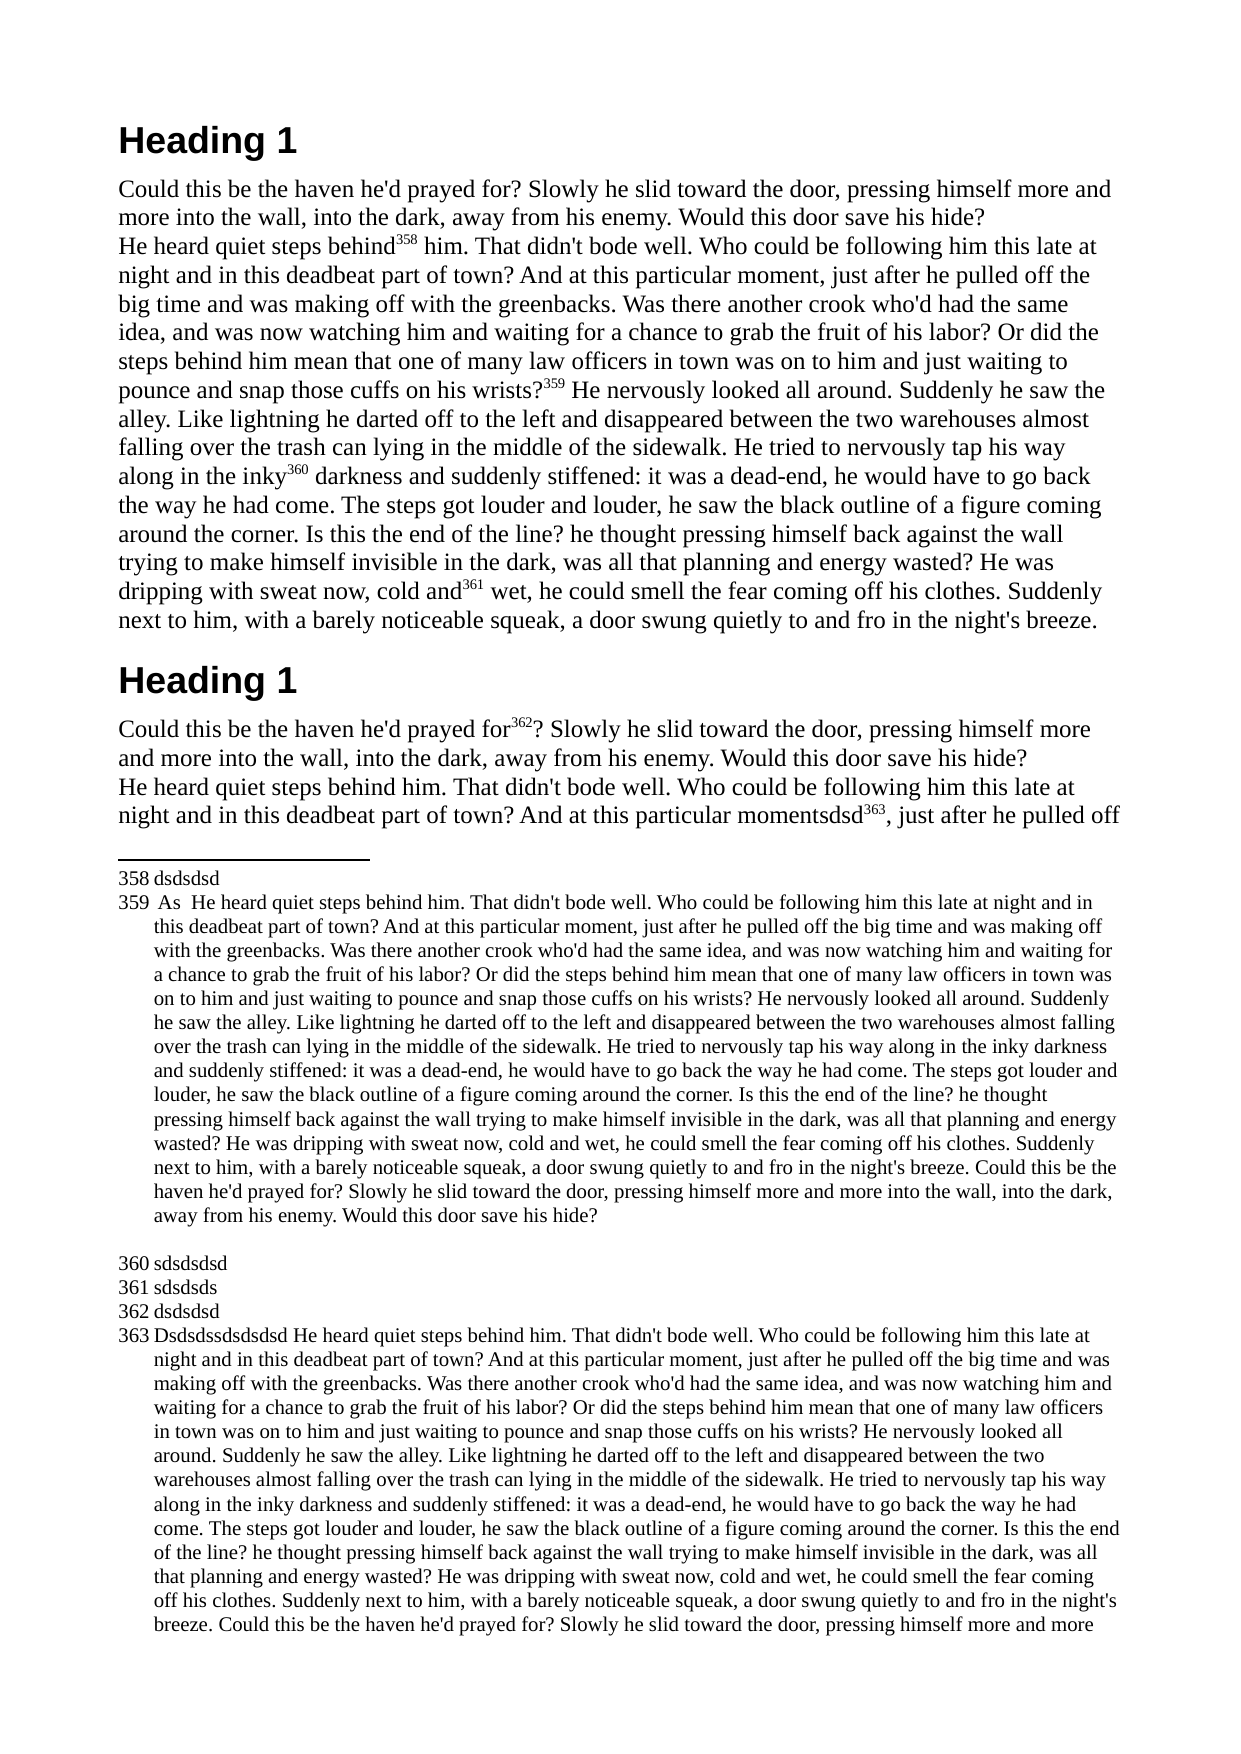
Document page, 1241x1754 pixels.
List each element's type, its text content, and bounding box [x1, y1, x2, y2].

text He heard quiet steps behind him. That didn't bode well. Who could be following him this late at night and in this deadbeat part of town? And at this particular moment, just after he pulled off the big time and was making off with the greenbacks. Was there another crook who'd had the same idea, and was now watching him and waiting for a chance to grab the fruit of his labor? Or did the steps behind him mean that one of many law officers in town was on to him and just waiting to pounce and snap those cuffs on his wrists? He nervously looked all around. Suddenly he saw the alley. Like lightning he darted off to the left and disappeared between the two warehouses almost falling over the trash can lying in the middle of the sidewalk. He tried to nervously tap his way along in the inky darkness and suddenly stiffened: it was a dead-end, he would have to go back the way he had come. The steps got louder and louder, he saw the black outline of a figure coming around the corner. Is this the end of the line? he thought pressing himself back against the wall trying to make himself invisible in the dark, was all that planning and energy wasted? He was dripping with sweat now, cold and wet, he could smell the fear coming off his clothes. Suddenly next to him, with a barely noticeable squeak, a door swung quietly to and fro in the night's breeze. [118, 231, 1122, 634]
text sdsdsdsd [118, 1251, 1122, 1275]
text As He heard quiet steps behind him. That didn't bode well. Who could be following him this late at night and in this deadbeat part of town? And at this particular moment, just after he pulled off the big time and was making off with the greenbacks. Was there another crook who'd had the same idea, and was now watching him and waiting for a chance to grab the fruit of his labor? Or did the steps behind him mean that one of many law officers in town was on to him and just waiting to pounce and snap those cuffs on his wrists? He nervously looked all around. Suddenly he saw the alley. Like lightning he darted off to the left and disappeared between the two warehouses almost falling over the trash can lying in the middle of the sidewalk. He tried to nervously tap his way along in the inky darkness and suddenly stiffened: it was a dead-end, he would have to go back the way he had come. The steps got louder and louder, he saw the black outline of a figure coming around the corner. Is this the end of the line? he thought pressing himself back against the wall trying to make himself invisible in the dark, was all that planning and energy wasted? He was dripping with sweat now, cold and wet, he could smell the fear coming off his clothes. Suddenly next to him, with a barely noticeable squeak, a door swung quietly to and fro in the night's breeze. Could this be the haven he'd prayed for? Slowly he slid toward the door, pressing himself more and more into the wall, into the dark, away from his enemy. Would this door save his hide? [118, 890, 1122, 1227]
text Could this be the haven he'd prayed for? Slowly he slid toward the door, pressing himself more and more into the wall, into the dark, away from his enemy. Would this door save his hide? [118, 714, 1122, 772]
subtitle Heading 1 [118, 659, 1122, 702]
text Could this be the haven he'd prayed for? Slowly he slid toward the door, pressing himself more and more into the wall, into the dark, away from his enemy. Would this door save his hide? [118, 174, 1122, 231]
text Dsdsdssdsdsdsd He heard quiet steps behind him. That didn't bode well. Who could be following him this late at night and in this deadbeat part of town? And at this particular moment, just after he pulled off the big time and was making off with the greenbacks. Was there another crook who'd had the same idea, and was now watching him and waiting for a chance to grab the fruit of his labor? Or did the steps behind him mean that one of many law officers in town was on to him and just waiting to pounce and snap those cuffs on his wrists? He nervously looked all around. Suddenly he saw the alley. Like lightning he darted off to the left and disappeared between the two warehouses almost falling over the trash can lying in the middle of the sidewalk. He tried to nervously tap his way along in the inky darkness and suddenly stiffened: it was a dead-end, he would have to go back the way he had come. The steps got louder and louder, he saw the black outline of a figure coming around the corner. Is this the end of the line? he thought pressing himself back against the wall trying to make himself invisible in the dark, was all that planning and energy wasted? He was dripping with sweat now, cold and wet, he could smell the fear coming off his clothes. Suddenly next to him, with a barely noticeable squeak, a door swung quietly to and fro in the night's breeze. Could this be the haven he'd prayed for? Slowly he slid toward the door, pressing himself more and more [118, 1323, 1122, 1636]
text dsdsdsd [118, 866, 1122, 890]
subtitle Heading 1 [118, 118, 1122, 161]
text He heard quiet steps behind him. That didn't bode well. Who could be following him this late at night and in this deadbeat part of town? And at this particular momentsdsd, just after he pulled off [118, 772, 1122, 829]
text dsdsdsd [118, 1299, 1122, 1323]
text sdsdsds [118, 1275, 1122, 1299]
